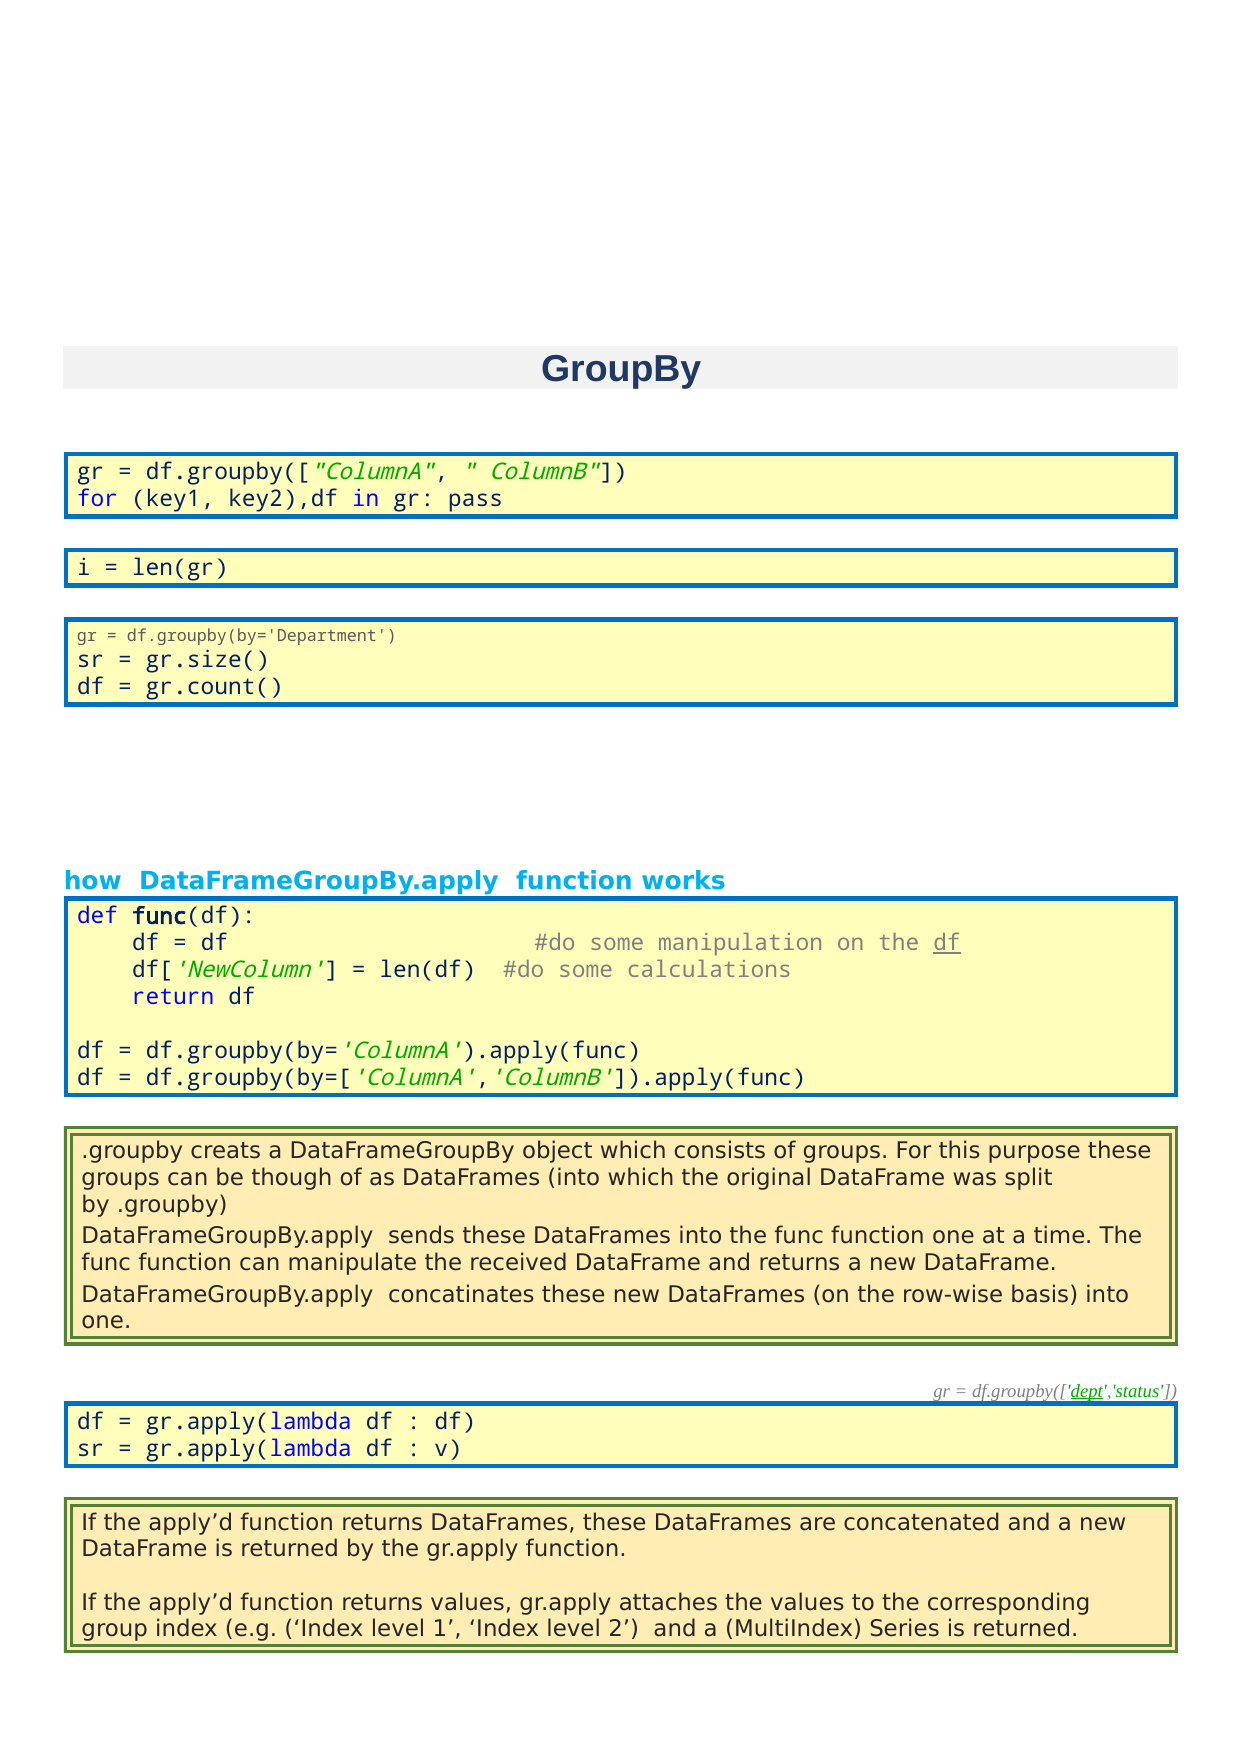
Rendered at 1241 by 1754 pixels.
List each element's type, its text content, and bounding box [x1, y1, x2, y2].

title how DataFrameGroupBy.apply function works [63, 867, 1178, 896]
subtitle GroupBy [63, 346, 1178, 389]
text DataFrameGroupBy.apply sends these DataFrames into the func function one at a time. The func function can manipulate the received DataFrame and returns a new DataFrame. [73, 1211, 1169, 1264]
text sr = gr.apply(lambda df : v) [68, 1428, 1174, 1464]
text gr = df.groupby(by='Department') sr = gr.size() df = gr.count() [68, 622, 1174, 702]
text for (key1, key2),df in gr: pass [68, 478, 1174, 514]
text df = gr.apply(lambda df : df) [68, 1406, 1174, 1428]
text df = df.groupby(by='ColumnA').apply(func) [68, 1030, 1174, 1057]
text DataFrameGroupBy.apply concatinates these new DataFrames (on the row-wise basis) into one. [67, 1269, 1175, 1342]
text gr = df.groupby(['dept','status']) [63, 1379, 1178, 1401]
text If the apply’d function returns values, gr.apply attaches the values to the corresponding group index (e.g. (‘Index level 1’, ‘Index level 2’) and a (MultiIndex) Series is returned. [67, 1577, 1175, 1650]
text i = len(gr) [68, 552, 1174, 583]
text If the apply’d function returns DataFrames, these DataFrames are concatenated and a new DataFrame is returned by the gr.apply function. [67, 1500, 1175, 1551]
text def func(df): [68, 901, 1174, 923]
text df['NewColumn'] = len(df) #do some calculations [68, 949, 1174, 976]
text df = df #do some manipulation on the df [68, 923, 1174, 949]
text return df [68, 976, 1174, 1003]
text .groupby creats a DataFrameGroupBy object which consists of groups. For this purpose these groups can be though of as DataFrames (into which the original DataFrame was split by .groupby) [67, 1129, 1175, 1206]
text df = df.groupby(by=['ColumnA','ColumnB']).apply(func) [68, 1057, 1174, 1093]
text gr = df.groupby(["ColumnA", " ColumnB"]) [68, 456, 1174, 478]
